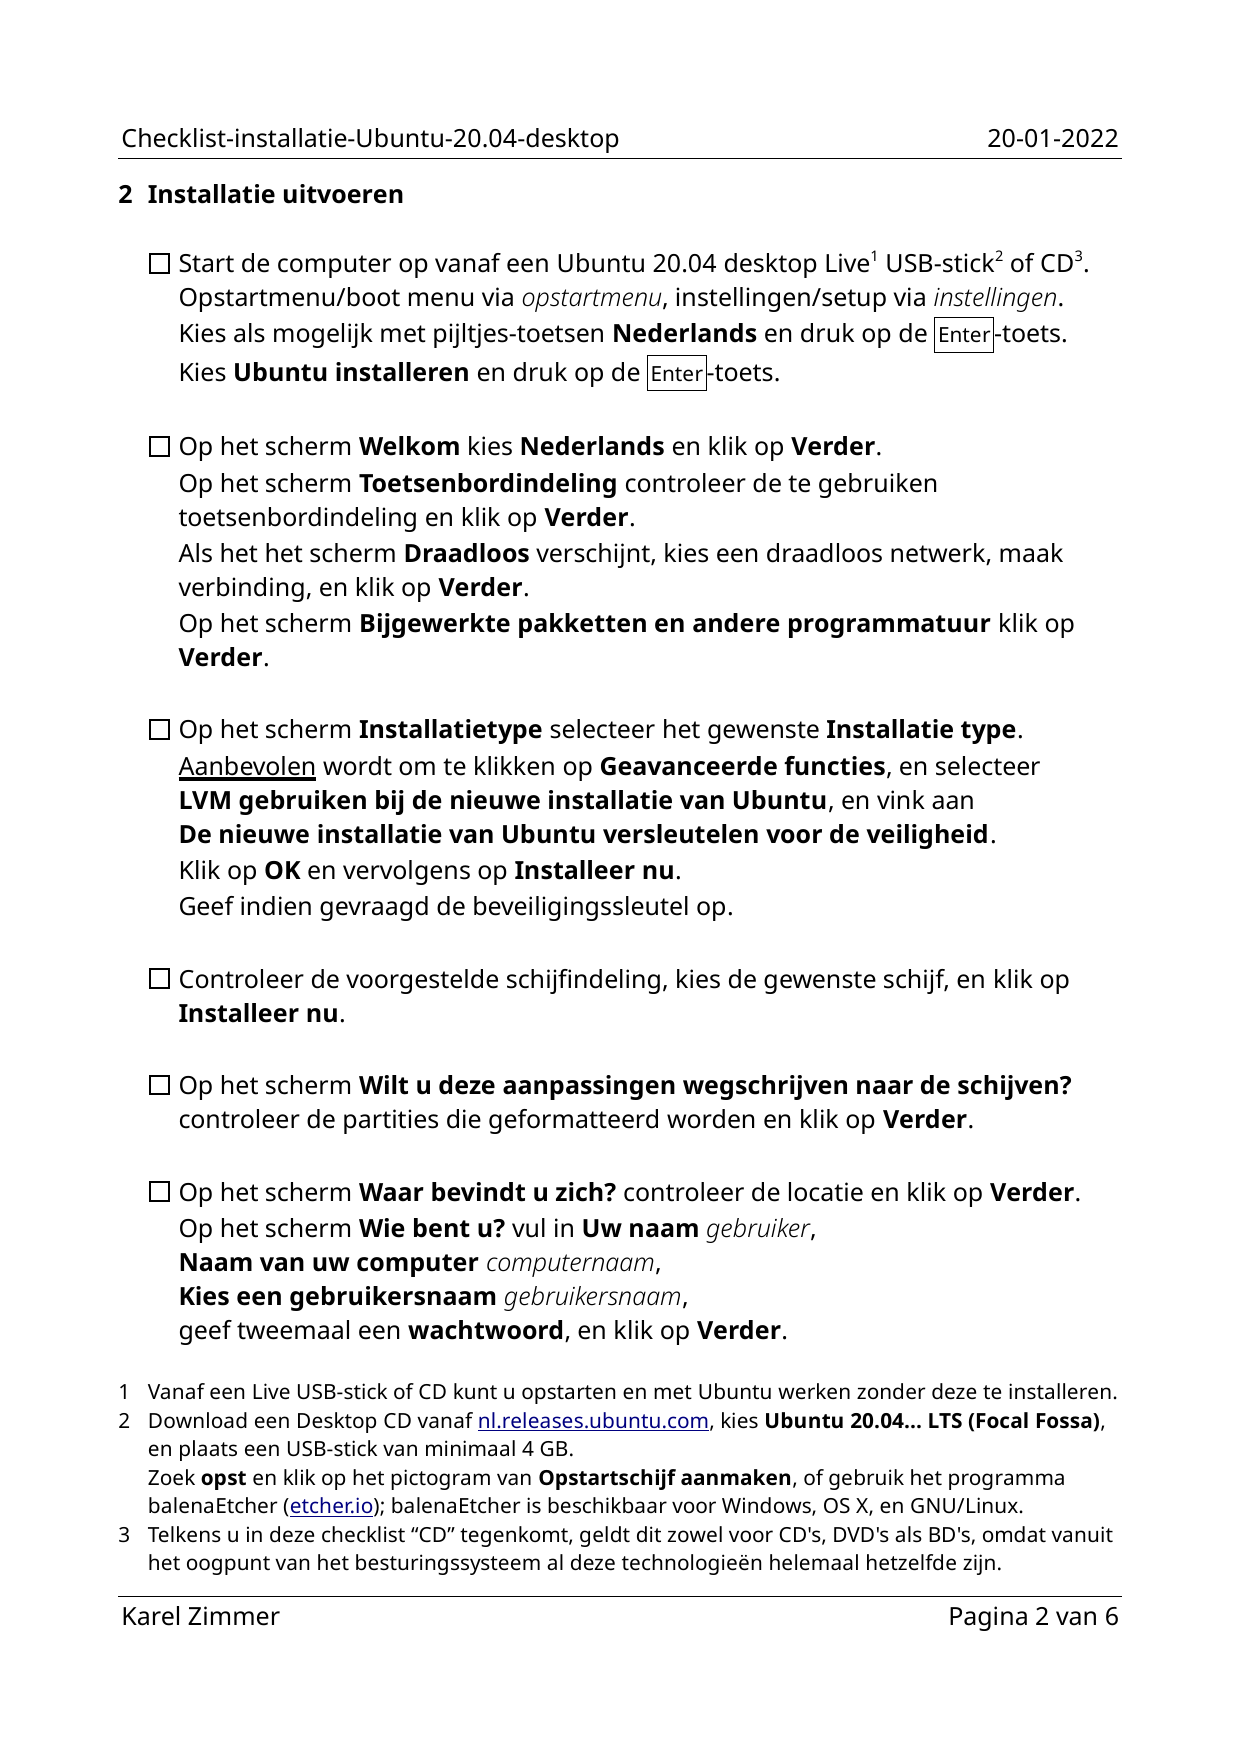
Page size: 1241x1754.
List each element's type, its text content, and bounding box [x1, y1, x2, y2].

table_cell Geef indien gevraagd de beveiligingssleutel op. [177, 888, 1121, 924]
table_cell [141, 1137, 177, 1173]
table_cell [177, 392, 1121, 428]
table_cell Op het scherm Wilt u deze aanpassingen wegschrijven naar de schijven? controleer de partities die geformatteerd worden en klik op Verder. [177, 1067, 1121, 1137]
table_cell Aanbevolen wordt om te klikken op Geavanceerde functies, en selecteer LVM gebruiken bij de nieuwe installatie van Ubuntu, en vink aan De nieuwe installatie van Ubuntu versleutelen voor de veiligheid. [177, 748, 1121, 852]
table_cell [141, 675, 177, 711]
table_cell [141, 924, 177, 960]
table_header Start de computer op vanaf een Ubuntu 20.04 desktop Live USB-stick of CD. Opstartmenu/boot menu via opstartmenu, instellingen/setup via instellingen. [177, 245, 1121, 315]
table_cell [141, 711, 177, 747]
table_cell [141, 1067, 177, 1137]
table_cell Als het het scherm Draadloos verschijnt, kies een draadloos netwerk, maak verbinding, en klik op Verder. [177, 535, 1121, 605]
table_cell [141, 1031, 177, 1067]
table_cell Op het scherm Installatietype selecteer het gewenste Installatie type. [177, 711, 1121, 747]
table_cell [141, 1210, 177, 1348]
table_cell Op het scherm Bijgewerkte pakketten en andere programmatuur klik op Verder. [177, 605, 1121, 675]
table_cell Op het scherm Wie bent u? vul in Uw naam gebruiker, Naam van uw computer computernaam, Kies een gebruikersnaam gebruikersnaam, geef tweemaal een wachtwoord, en klik op Verder. [177, 1210, 1121, 1348]
table_cell [177, 1031, 1121, 1067]
table_cell [141, 1173, 177, 1209]
table_cell [141, 852, 177, 888]
table_cell Op het scherm Toetsenbordindeling controleer de te gebruiken toetsenbordindeling en klik op Verder. [177, 464, 1121, 534]
table_cell Controleer de voorgestelde schijfindeling, kies de gewenste schijf, en klik op Installeer nu. [177, 960, 1121, 1031]
table_cell [141, 960, 177, 1031]
table_cell [141, 605, 177, 675]
table_cell [141, 464, 177, 534]
table_cell [141, 428, 177, 464]
table_cell Kies Ubuntu installeren en druk op de Enter-toets. [177, 354, 1121, 392]
table_cell [141, 392, 177, 428]
table_cell [141, 748, 177, 852]
table_cell [141, 535, 177, 605]
table_cell Kies als mogelijk met pijltjes-toetsen Nederlands en druk op de Enter-toets. [177, 315, 1121, 353]
table_header [141, 245, 177, 315]
table_cell [141, 888, 177, 924]
table_cell [141, 315, 177, 353]
table_cell [177, 924, 1121, 960]
table_cell [141, 354, 177, 392]
list Installatie uitvoeren [118, 177, 1122, 211]
table_cell Klik op OK en vervolgens op Installeer nu. [177, 852, 1121, 888]
table_cell [177, 675, 1121, 711]
table_cell Op het scherm Waar bevindt u zich? controleer de locatie en klik op Verder. [177, 1173, 1121, 1209]
table_cell Op het scherm Welkom kies Nederlands en klik op Verder. [177, 428, 1121, 464]
table_cell [177, 1137, 1121, 1173]
